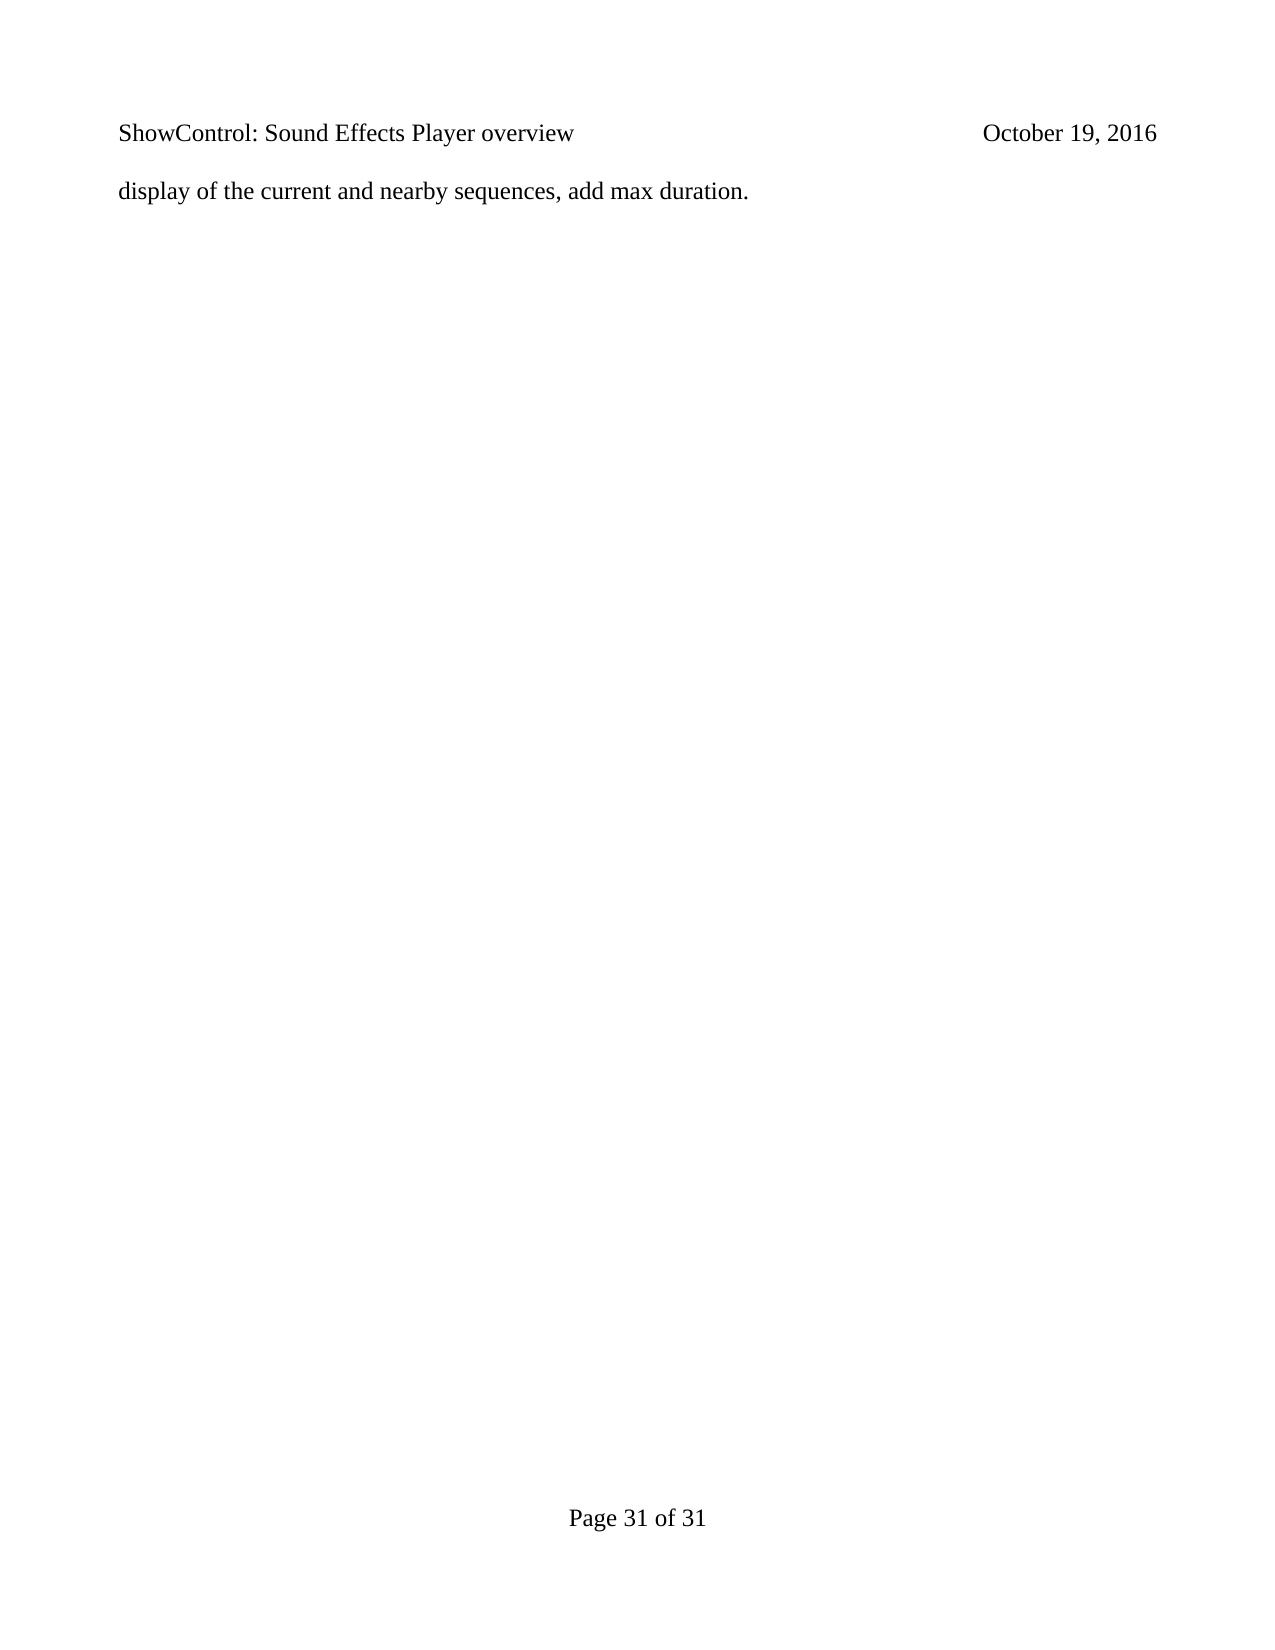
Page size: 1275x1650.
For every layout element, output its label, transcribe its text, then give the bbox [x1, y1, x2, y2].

text display of the current and nearby sequences, add max duration. [118, 176, 1157, 205]
